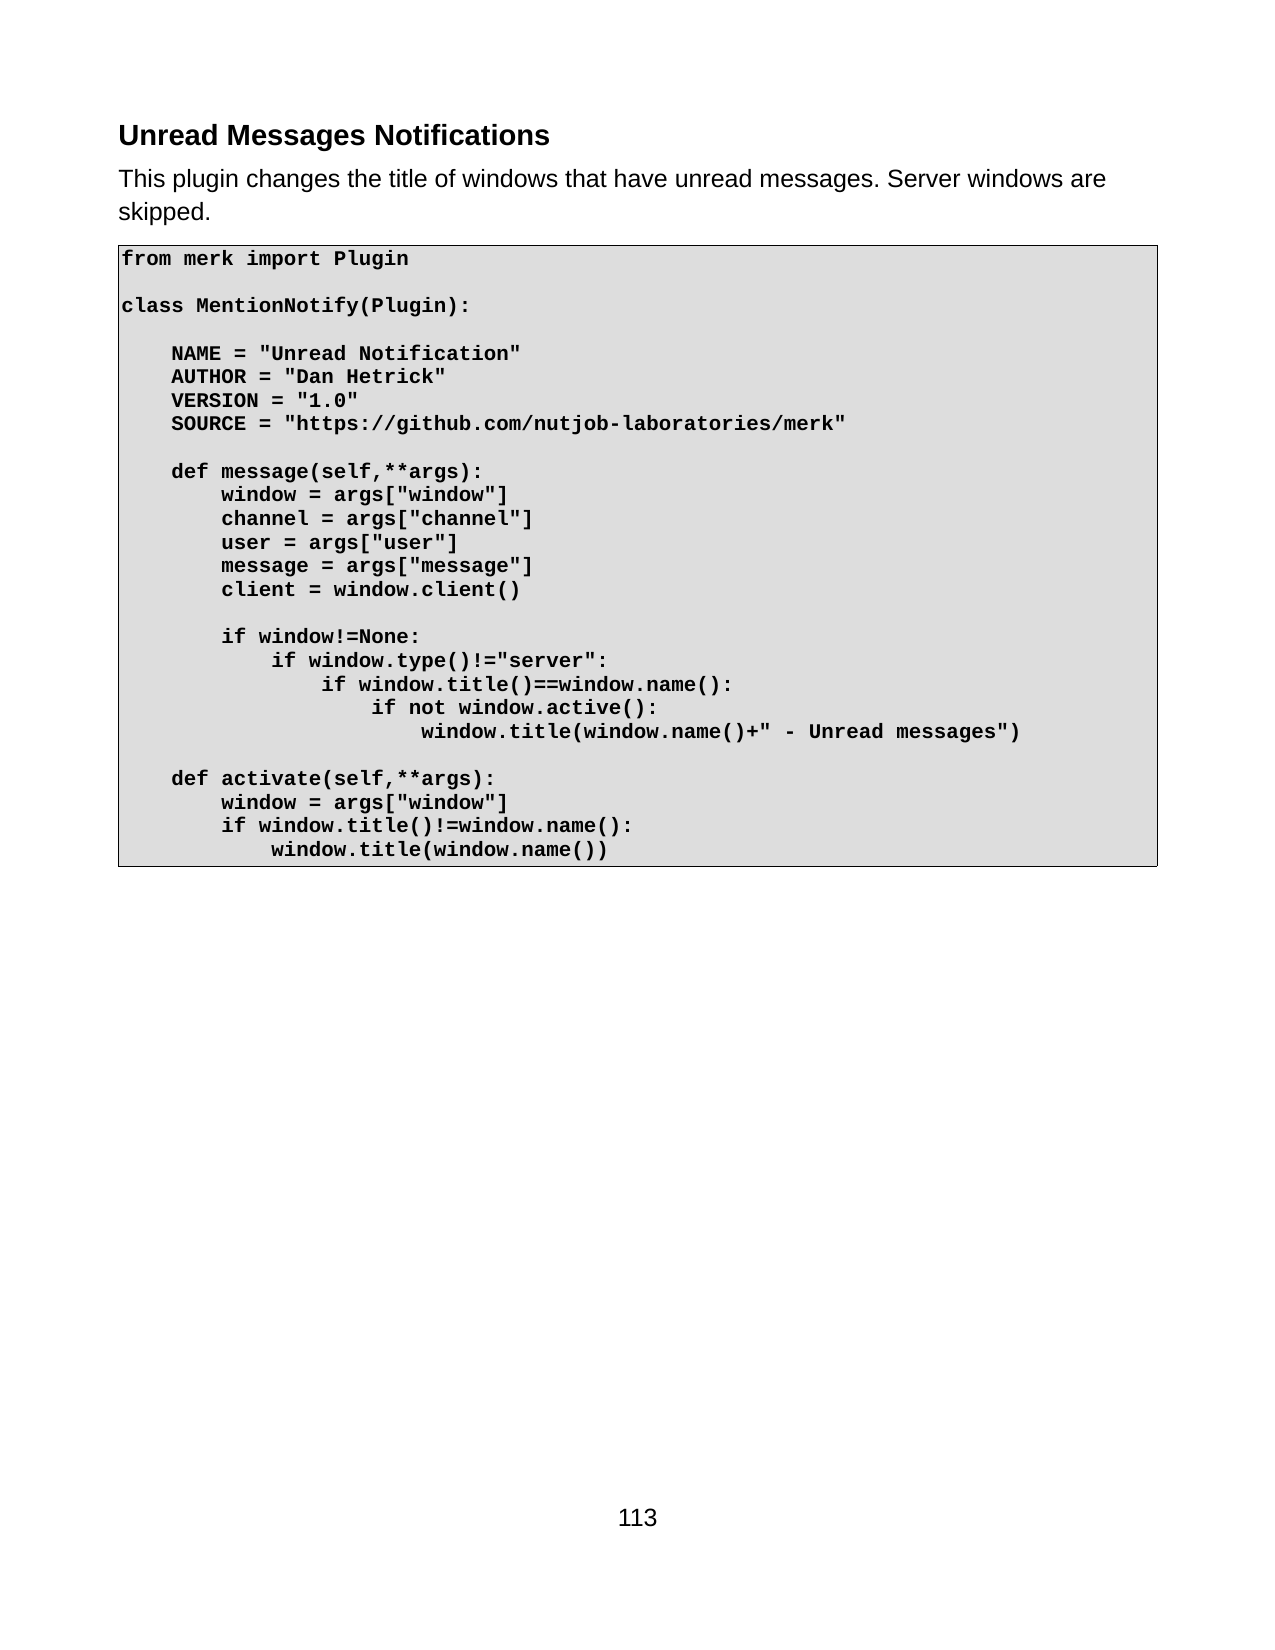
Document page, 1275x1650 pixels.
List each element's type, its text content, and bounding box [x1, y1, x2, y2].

table_header from merk import Plugin class MentionNotify(Plugin): NAME = "Unread Notification" AUTHOR = "Dan Hetrick" VERSION = "1.0" SOURCE = "https://github.com/nutjob-laboratories/merk" def message(self,**args): window = args["window"] channel = args["channel"] user = args["user"] message = args["message"] client = window.client() if window!=None: if window.type()!="server": if window.title()==window.name(): if not window.active(): window.title(window.name()+" - Unread messages") def activate(self,**args): window = args["window"] if window.title()!=window.name(): window.title(window.name()) [119, 246, 1157, 866]
text This plugin changes the title of windows that have unread messages. Server windows are skipped. [118, 164, 1157, 226]
subtitle Unread Messages Notifications [118, 118, 1157, 152]
